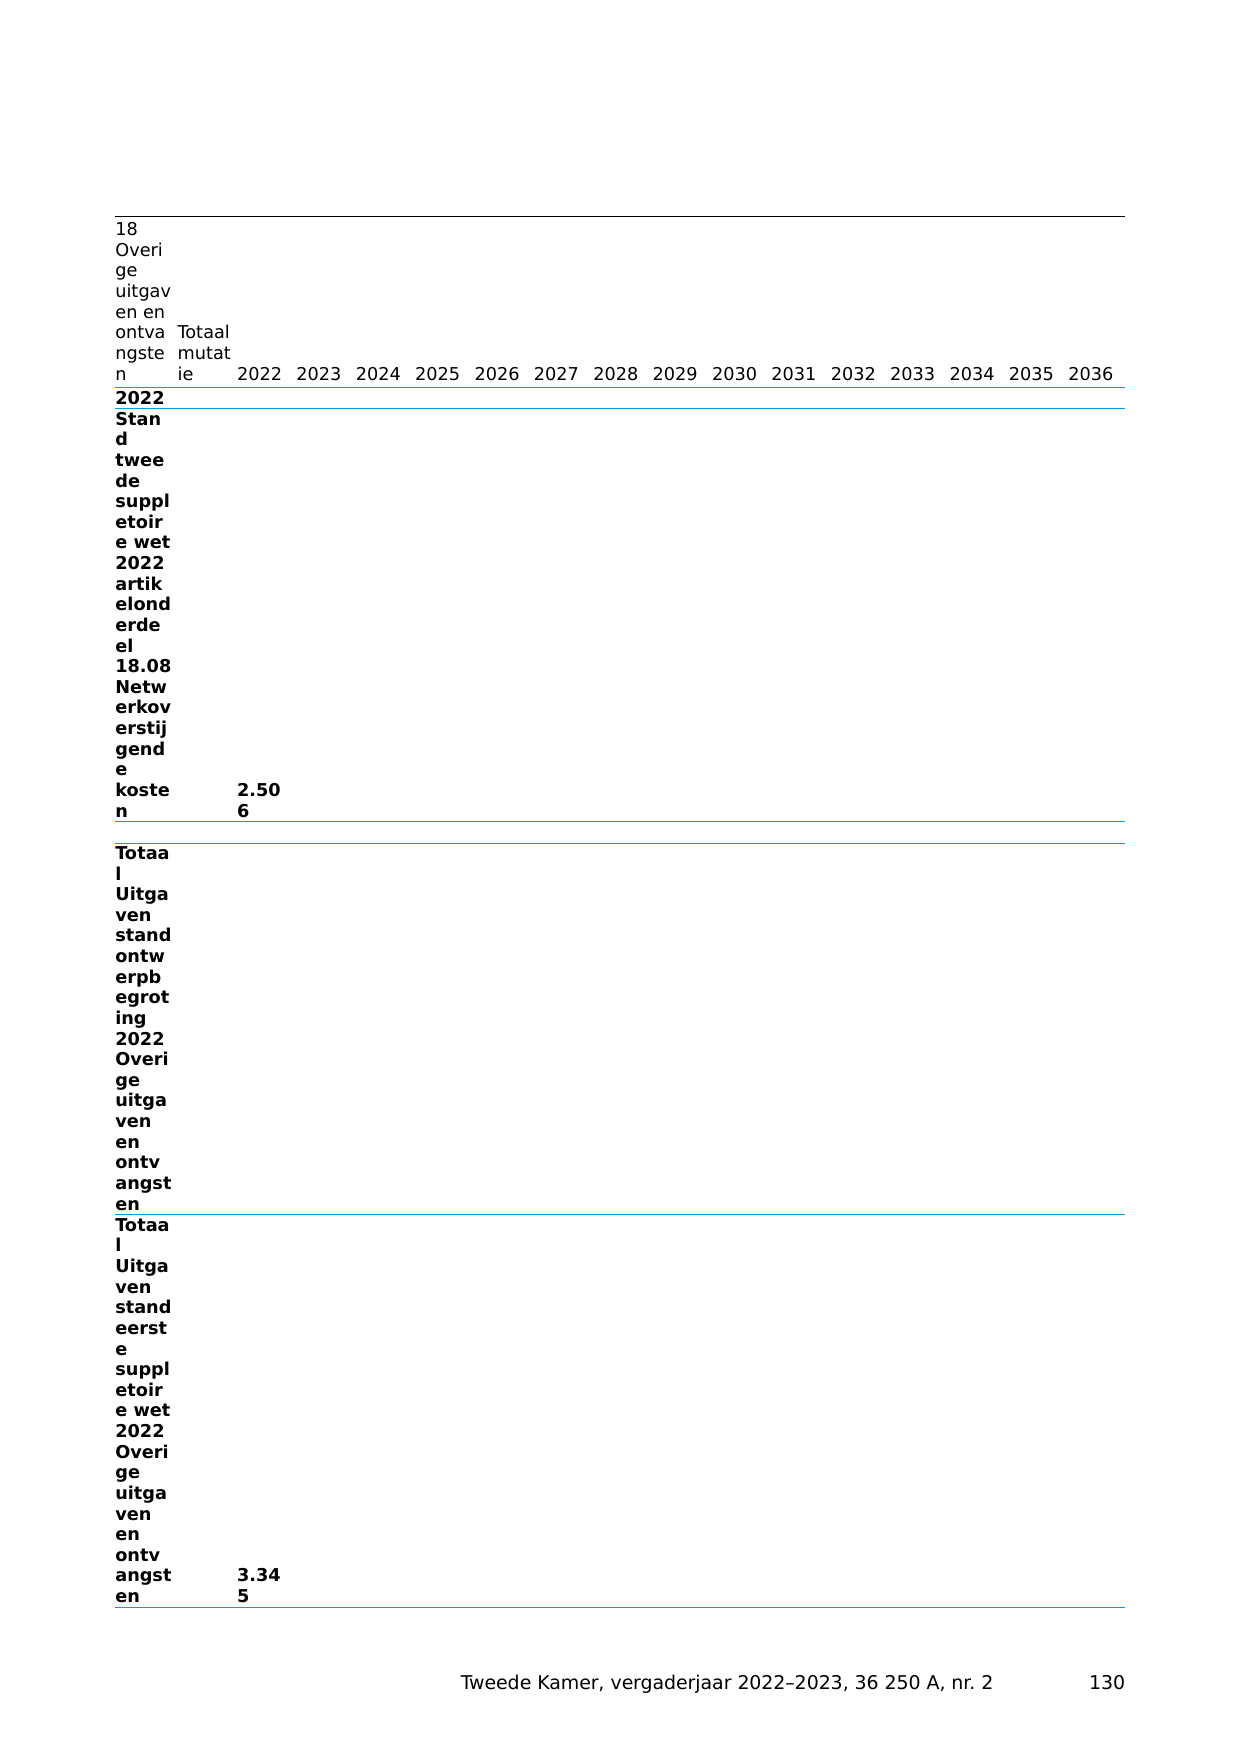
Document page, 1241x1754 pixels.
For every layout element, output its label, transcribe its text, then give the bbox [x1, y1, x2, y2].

table_cell [946, 844, 1006, 1214]
table_cell [709, 409, 768, 821]
table_cell 2025 [412, 217, 471, 387]
table_cell [650, 409, 709, 821]
table_cell [1006, 1215, 1065, 1607]
table_cell 2027 [531, 217, 590, 387]
table_cell [115, 822, 174, 842]
table_cell [234, 844, 293, 1214]
table_cell [828, 1215, 887, 1607]
table_cell [590, 409, 649, 821]
table_cell [1006, 844, 1065, 1214]
table_cell [887, 409, 946, 821]
table_cell 2034 [946, 217, 1006, 387]
table_cell [650, 822, 709, 842]
table_cell [353, 409, 412, 821]
table_cell [293, 822, 353, 842]
table_cell [768, 409, 828, 821]
table_cell 2035 [1006, 217, 1065, 387]
table_cell [531, 822, 590, 842]
table_cell [175, 844, 234, 1214]
table_cell [293, 1215, 353, 1607]
table_cell [768, 822, 828, 842]
table_cell 2026 [471, 217, 531, 387]
table_cell [234, 388, 293, 408]
table_cell [353, 388, 412, 408]
table_cell 2028 [590, 217, 649, 387]
table_cell [531, 409, 590, 821]
table_cell [1006, 822, 1065, 842]
table_cell 2022 [234, 217, 293, 387]
table_cell 3.345 [234, 1215, 293, 1607]
table_cell [768, 388, 828, 408]
table_cell Totaal mutatie [175, 217, 234, 387]
table_cell [1065, 388, 1125, 408]
table_cell [234, 822, 293, 842]
table_cell [353, 822, 412, 842]
table_cell 2.506 [234, 409, 293, 821]
table_cell 2031 [768, 217, 828, 387]
table_cell Totaal Uitgaven stand eerste suppletoire wet 2022 Overige uitgaven en ontvangsten [115, 1215, 174, 1607]
table_cell [590, 1215, 649, 1607]
table_cell [1065, 409, 1125, 821]
table_cell [412, 844, 471, 1214]
table_cell [709, 1215, 768, 1607]
table_cell 2029 [650, 217, 709, 387]
table_cell [650, 388, 709, 408]
table_cell [828, 409, 887, 821]
table_cell [293, 409, 353, 821]
table_cell [828, 822, 887, 842]
table_cell [175, 822, 234, 842]
table_cell 2032 [828, 217, 887, 387]
table_cell [590, 844, 649, 1214]
table_cell 2033 [887, 217, 946, 387]
table_cell [768, 844, 828, 1214]
table_cell 18 Overige uitgaven en ontvangsten [115, 217, 174, 387]
table_cell [531, 844, 590, 1214]
table_cell 2022 [115, 388, 174, 408]
table_cell [412, 822, 471, 842]
table_cell [946, 388, 1006, 408]
table_cell [946, 822, 1006, 842]
table_cell [175, 409, 234, 821]
table_cell [887, 844, 946, 1214]
table_cell Totaal Uitgaven stand ontwerpbegroting 2022 Overige uitgaven en ontvangsten [115, 844, 174, 1214]
table_cell Stand tweede suppletoire wet 2022 artikelonderdeel 18.08 Netwerkoverstijgende kosten [115, 409, 174, 821]
table_cell [353, 1215, 412, 1607]
table_cell [768, 1215, 828, 1607]
table_cell [709, 388, 768, 408]
table_cell [887, 822, 946, 842]
table_cell [828, 388, 887, 408]
table_cell [471, 409, 531, 821]
table_cell [1065, 1215, 1125, 1607]
table_cell [590, 388, 649, 408]
table_cell [1006, 409, 1065, 821]
table_cell [412, 388, 471, 408]
table_cell [650, 1215, 709, 1607]
table_cell 2023 [293, 217, 353, 387]
table_cell [709, 822, 768, 842]
table_cell [471, 388, 531, 408]
table_cell [828, 844, 887, 1214]
table_cell [946, 409, 1006, 821]
table_header Tabel 17 Artikel 18 Overige uitgaven en ontvangsten (bedragen x €1.000) [115, 191, 1125, 216]
table_cell [471, 844, 531, 1214]
table_cell [709, 844, 768, 1214]
table_cell [531, 388, 590, 408]
table_cell [531, 1215, 590, 1607]
table_cell [946, 1215, 1006, 1607]
table_cell 2036 [1065, 217, 1125, 387]
table_cell [1065, 822, 1125, 842]
table_cell [471, 822, 531, 842]
table_cell [175, 1215, 234, 1607]
table_cell [1065, 844, 1125, 1214]
table_cell [412, 409, 471, 821]
table_cell [590, 822, 649, 842]
table_cell [1006, 388, 1065, 408]
table_cell 2030 [709, 217, 768, 387]
table_cell [175, 388, 234, 408]
table_cell 2024 [353, 217, 412, 387]
table_cell [650, 844, 709, 1214]
table_cell [293, 388, 353, 408]
table_cell [887, 1215, 946, 1607]
table_cell [353, 844, 412, 1214]
table_cell [412, 1215, 471, 1607]
table_cell [887, 388, 946, 408]
table_cell [293, 844, 353, 1214]
table_cell [471, 1215, 531, 1607]
